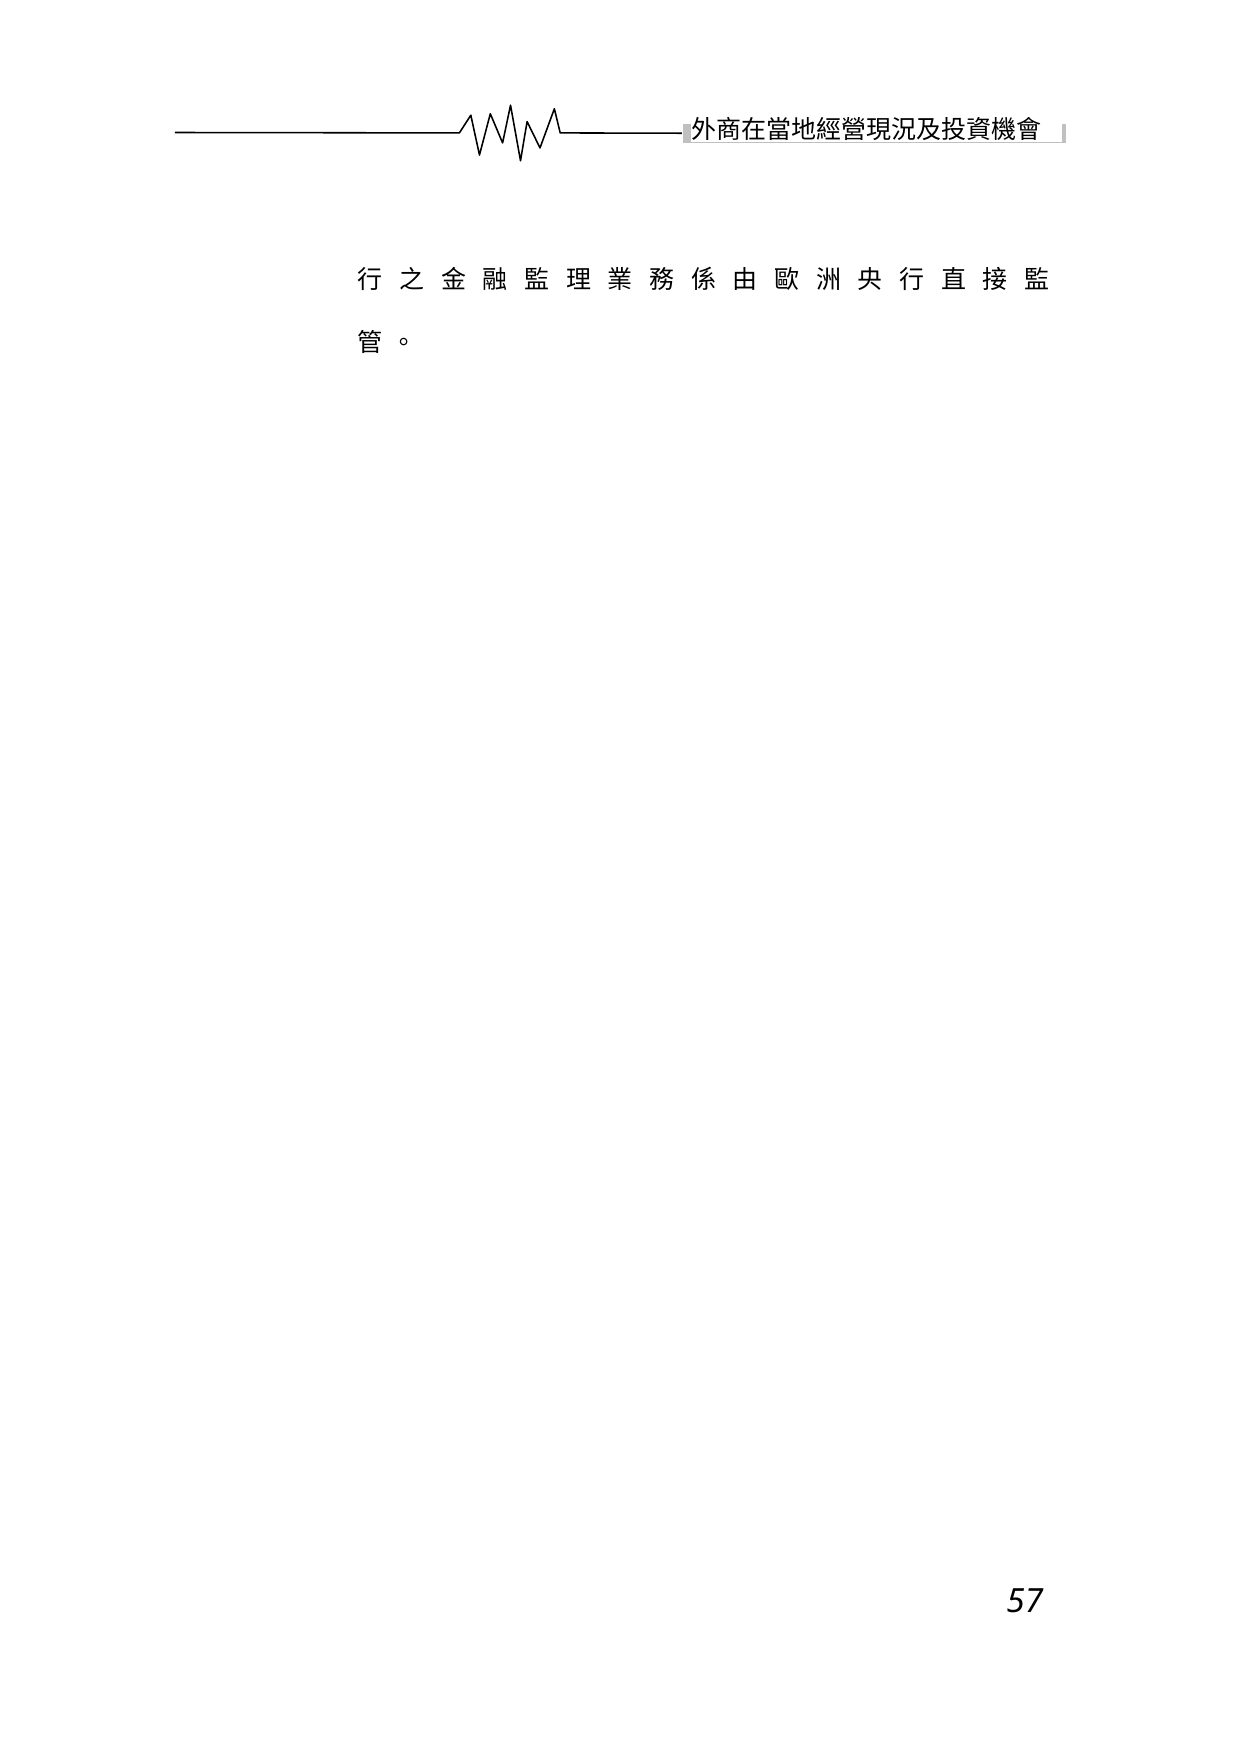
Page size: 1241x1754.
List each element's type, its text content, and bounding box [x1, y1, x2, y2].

text 行之金融監理業務係由歐洲央行直接監管。 [281, 236, 1058, 361]
